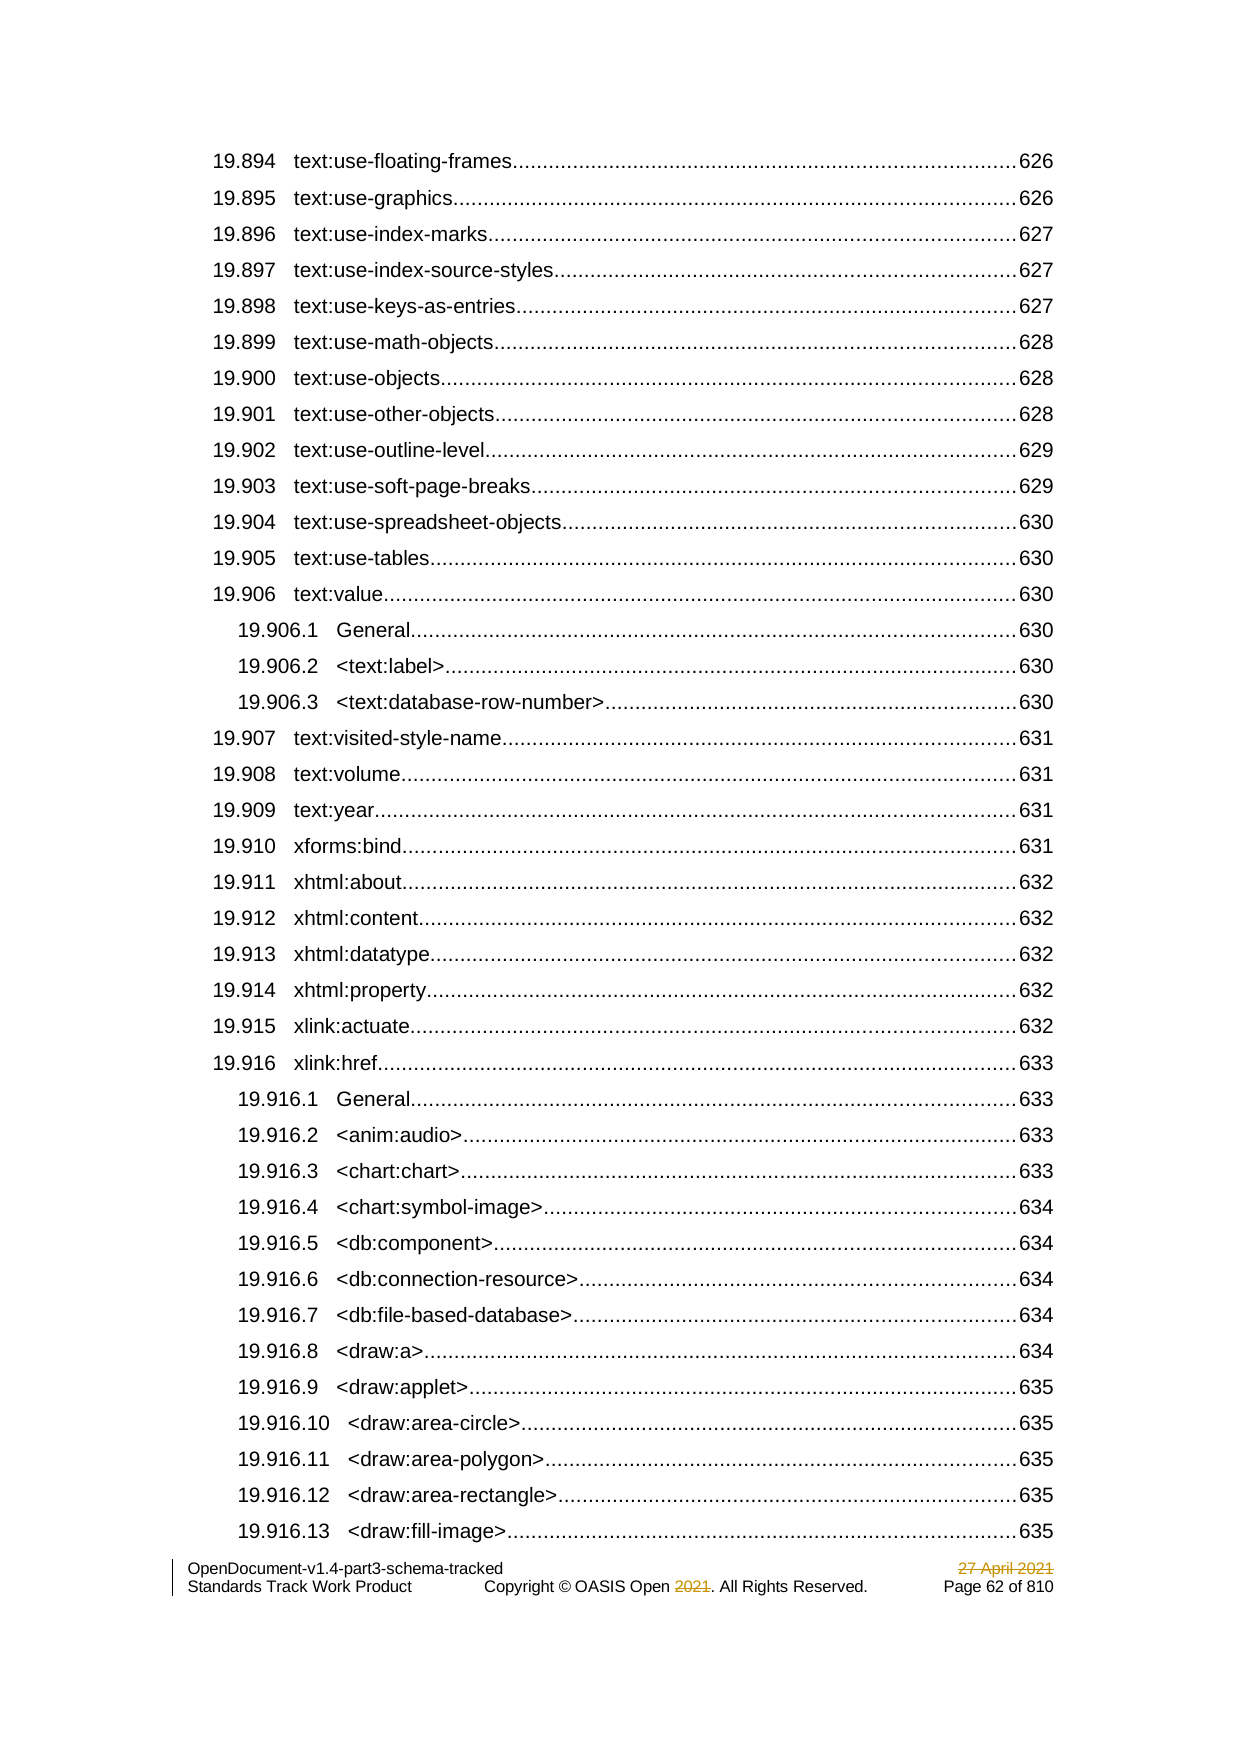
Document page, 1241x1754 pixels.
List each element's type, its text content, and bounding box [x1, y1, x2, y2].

text 19.901 text:use-other-objects 628 [212, 402, 1053, 426]
text 19.898 text:use-keys-as-entries 627 [212, 294, 1053, 318]
text 19.916.4 <chart:symbol-image> 634 [237, 1195, 1053, 1219]
text 19.916.12 <draw:area-rectangle> 635 [237, 1483, 1053, 1507]
text 19.910 xforms:bind 631 [212, 835, 1053, 858]
text 19.909 text:year 631 [212, 799, 1053, 822]
text 19.911 xhtml:about 632 [212, 871, 1053, 894]
text 19.902 text:use-outline-level 629 [212, 438, 1053, 462]
text 19.906.2 <text:label> 630 [237, 654, 1053, 678]
text 19.904 text:use-spreadsheet-objects 630 [212, 510, 1053, 534]
text 19.906.1 General 630 [237, 618, 1053, 642]
text 19.913 xhtml:datatype 632 [212, 943, 1053, 966]
text 19.912 xhtml:content 632 [212, 907, 1053, 930]
text 19.916.13 <draw:fill-image> 635 [237, 1519, 1053, 1543]
text 19.895 text:use-graphics 626 [212, 186, 1053, 209]
text 19.908 text:volume 631 [212, 763, 1053, 786]
text 19.906.3 <text:database-row-number> 630 [237, 691, 1053, 714]
text 19.916.1 General 633 [237, 1087, 1053, 1111]
text 19.906 text:value 630 [212, 582, 1053, 606]
text 19.914 xhtml:property 632 [212, 979, 1053, 1002]
text 19.916.10 <draw:area-circle> 635 [237, 1411, 1053, 1435]
text 19.903 text:use-soft-page-breaks 629 [212, 474, 1053, 498]
text 19.915 xlink:actuate 632 [212, 1015, 1053, 1038]
text 19.916.8 <draw:a> 634 [237, 1339, 1053, 1363]
text 19.899 text:use-math-objects 628 [212, 330, 1053, 354]
text 19.907 text:visited-style-name 631 [212, 727, 1053, 750]
text 19.916.2 <anim:audio> 633 [237, 1123, 1053, 1147]
text 19.916.3 <chart:chart> 633 [237, 1159, 1053, 1183]
text 19.900 text:use-objects 628 [212, 366, 1053, 390]
text 19.905 text:use-tables 630 [212, 546, 1053, 570]
text 19.916.9 <draw:applet> 635 [237, 1375, 1053, 1399]
text 19.916 xlink:href 633 [212, 1051, 1053, 1074]
text 19.896 text:use-index-marks 627 [212, 222, 1053, 246]
text 19.894 text:use-floating-frames 626 [212, 150, 1053, 173]
text 19.916.11 <draw:area-polygon> 635 [237, 1447, 1053, 1471]
text 19.916.7 <db:file-based-database> 634 [237, 1303, 1053, 1327]
text 19.916.6 <db:connection-resource> 634 [237, 1267, 1053, 1291]
text 19.897 text:use-index-source-styles 627 [212, 258, 1053, 282]
text 19.916.5 <db:component> 634 [237, 1231, 1053, 1255]
